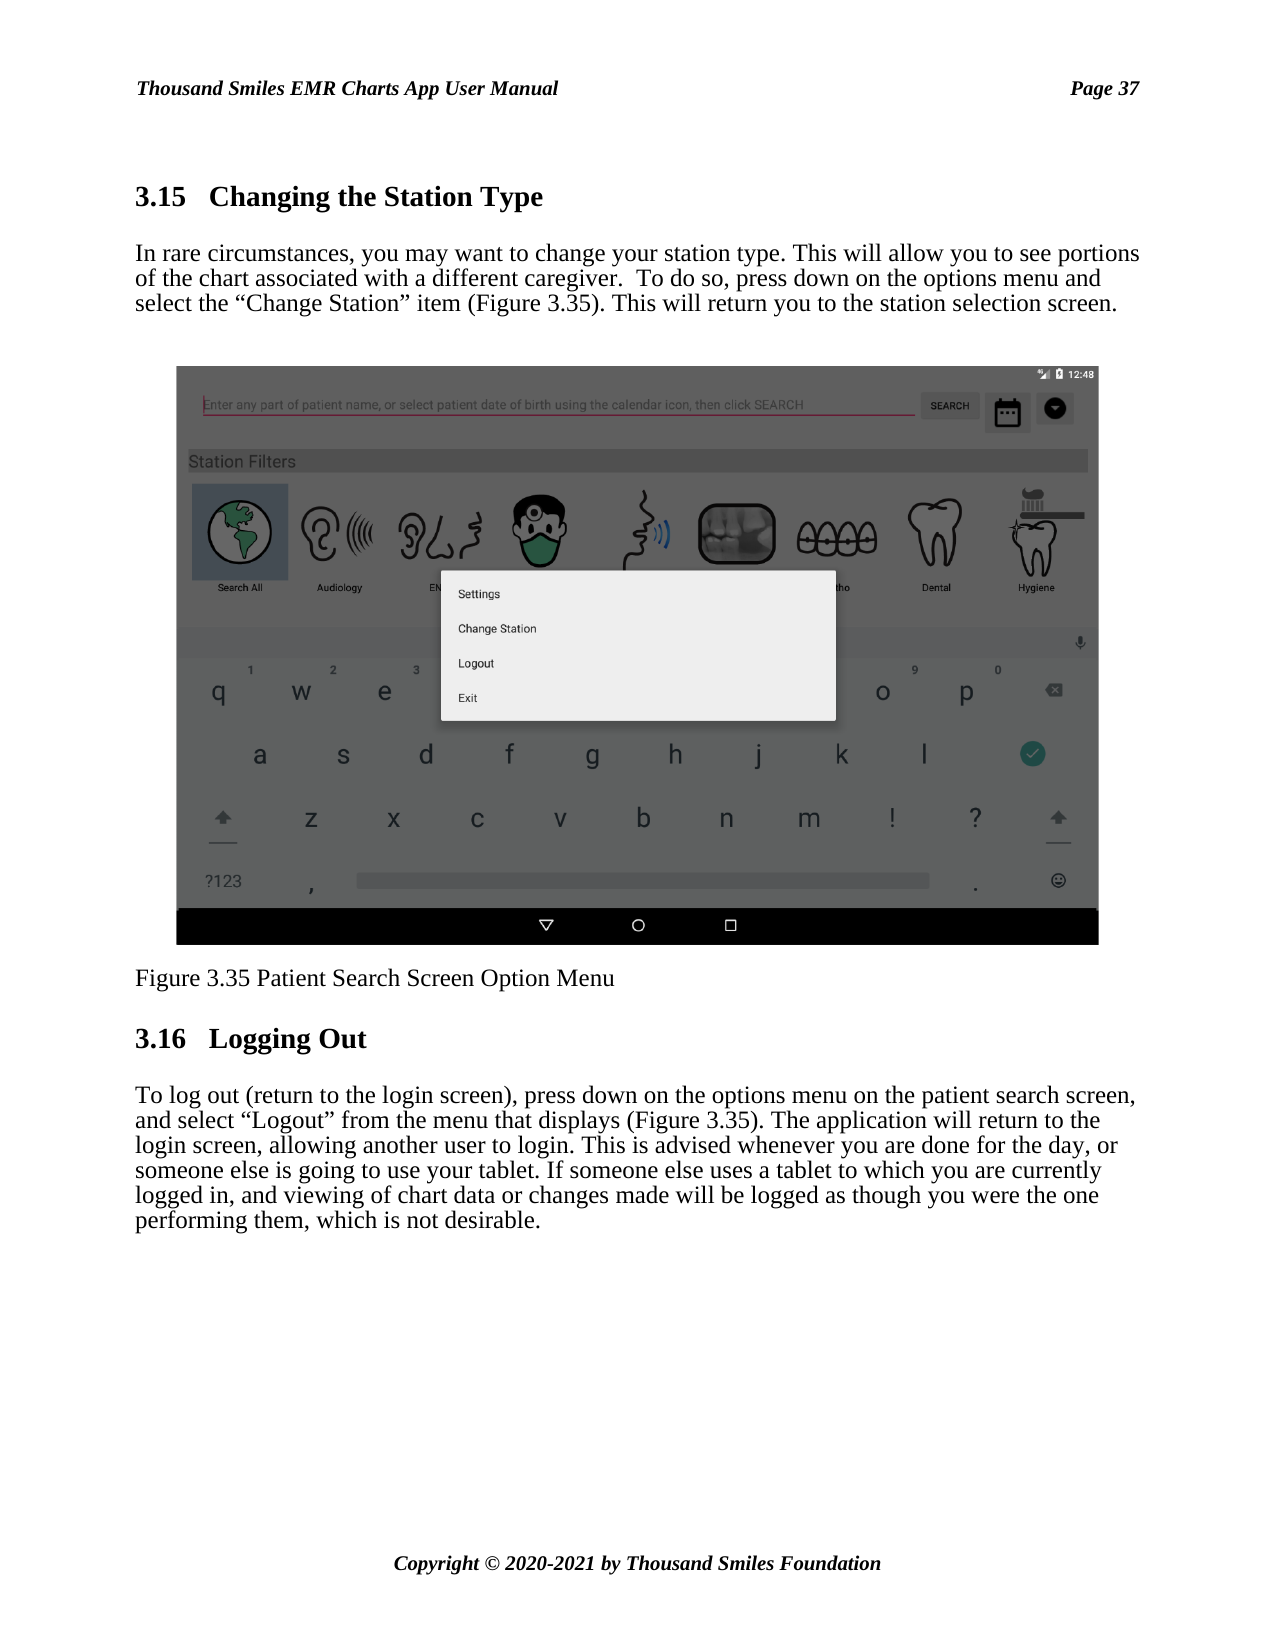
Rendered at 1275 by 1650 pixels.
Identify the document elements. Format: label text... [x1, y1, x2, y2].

subtitle Logging Out [135, 1021, 1140, 1054]
text To log out (return to the login screen), press down on the options menu on the patient search screen, and select “Logout” from the menu that displays (Figure 3.35). The application will return to the login screen, allowing another user to login. This is advised whenever you are done for the day, or someone else is going to use your tablet. If someone else uses a tablet to which you are currently logged in, and viewing of chart data or changes made will be logged as though you were the one performing them, which is not desirable. [135, 1084, 1140, 1234]
text In rare circumstances, you may want to change your station type. This will allow you to see portions of the chart associated with a different caregiver. To do so, press down on the options menu and select the “Change Station” item (Figure 3.35). This will return you to the station selection screen. [135, 242, 1140, 317]
subtitle Changing the Station Type [135, 179, 1140, 213]
picture [176, 366, 1099, 945]
text Figure 3.35 Patient Search Screen Option Menu [135, 967, 1140, 992]
